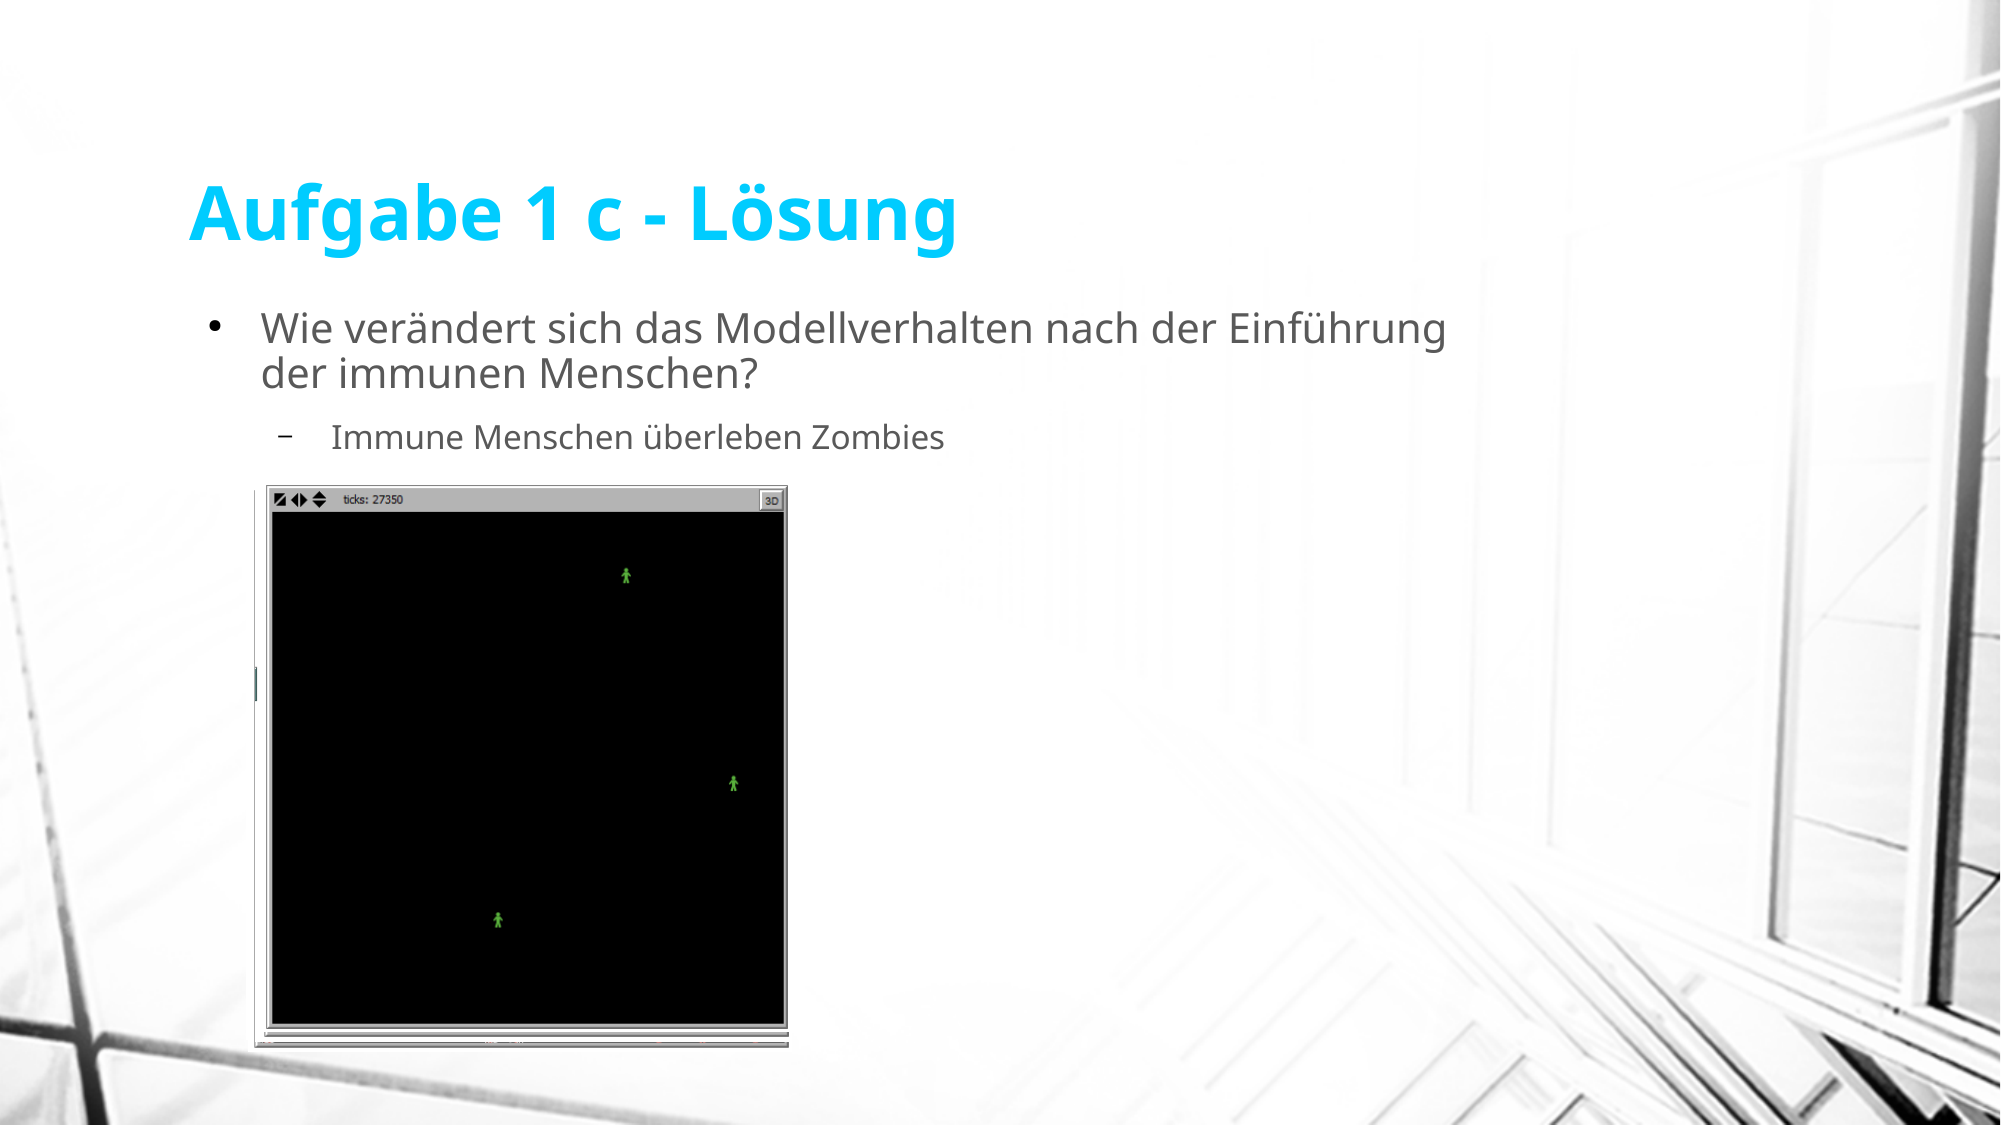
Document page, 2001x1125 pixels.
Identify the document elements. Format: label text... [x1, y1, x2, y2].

title Aufgabe 1 c - Lösung [174, 87, 1831, 263]
picture [0, 0, 2001, 1125]
list Wie verändert sich das Modellverhalten nach der Einführung der immunen Menschen? Immune Menschen überleben Zombies [174, 299, 1475, 584]
